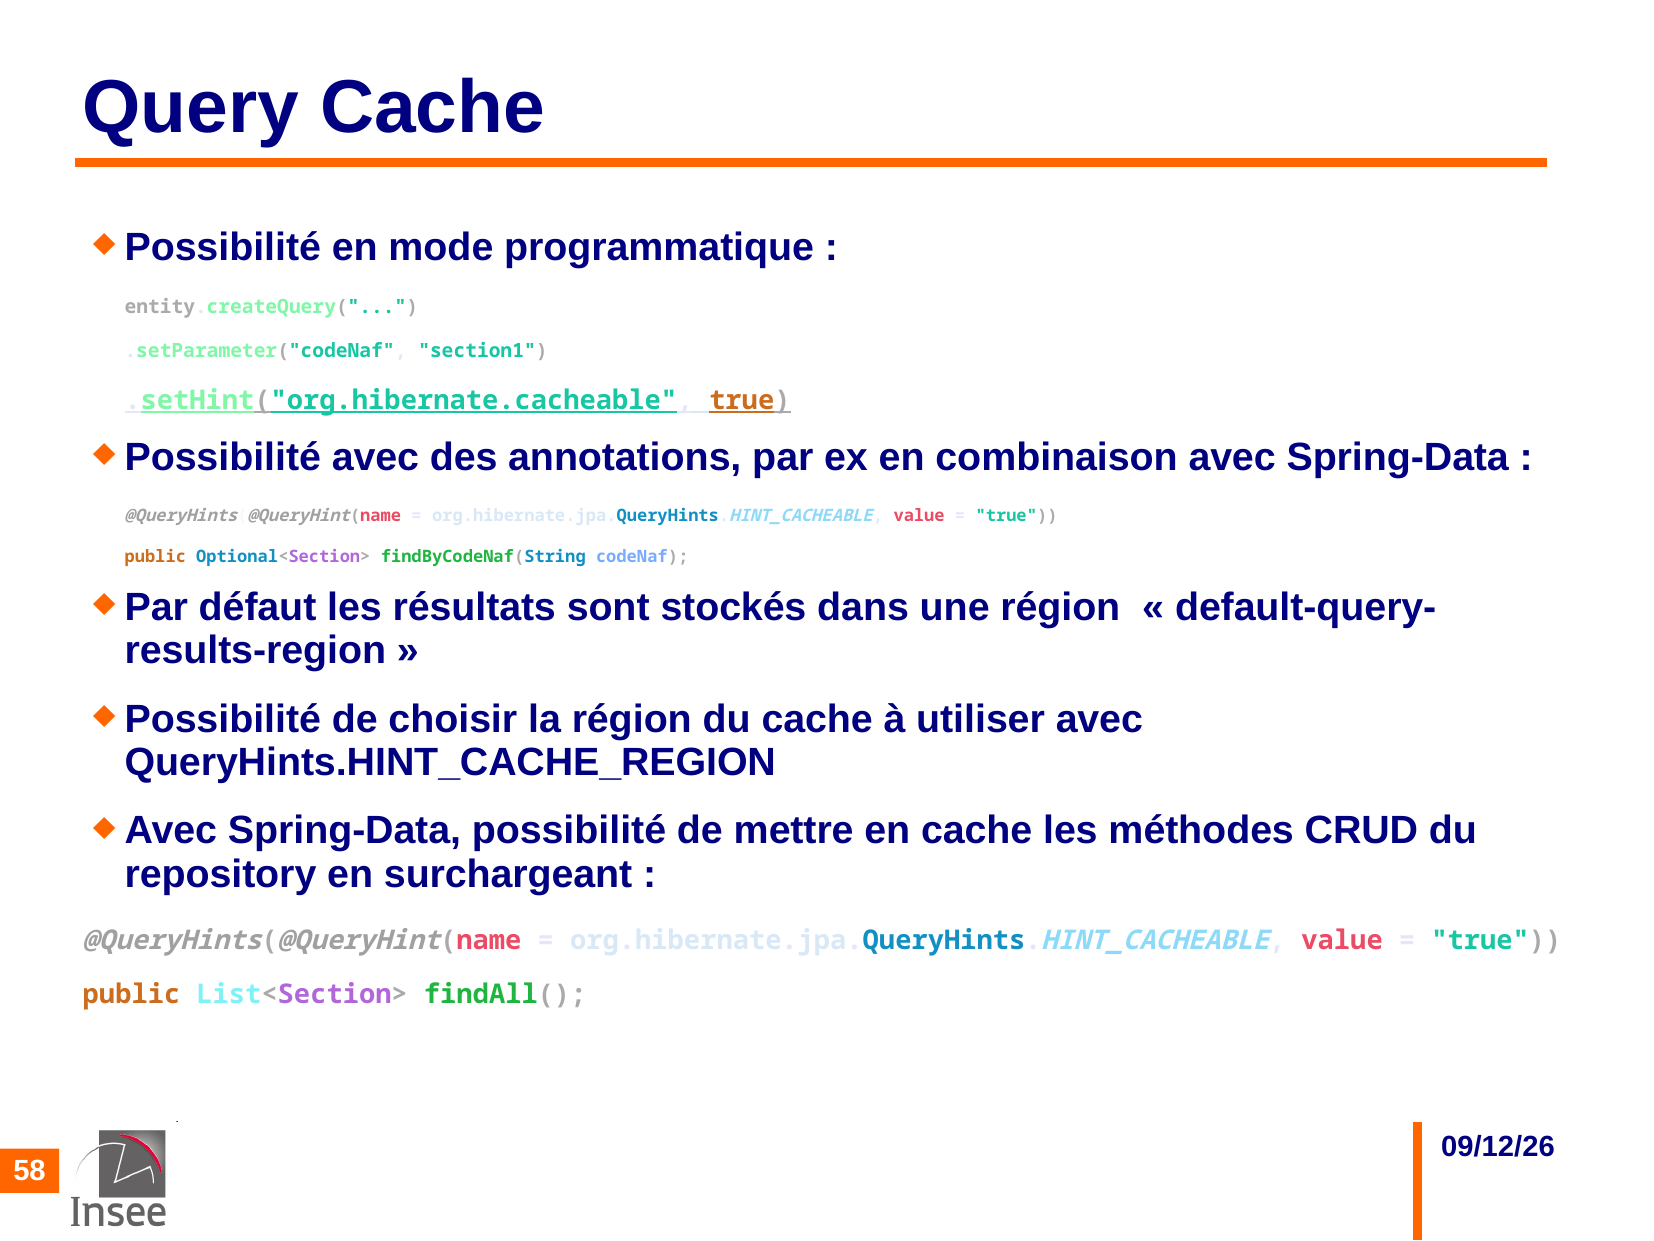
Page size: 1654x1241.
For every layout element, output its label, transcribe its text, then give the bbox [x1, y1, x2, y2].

picture [62, 1121, 178, 1241]
list Possibilité en mode programmatique : entity.createQuery("...") .setParameter("codeNaf", "section1") .setHint("org.hibernate.cacheable", true) Possibilité avec des annotations, par ex en combinaison avec Spring-Data : @QueryHints(@QueryHint(name = org.hibernate.jpa.QueryHints.HINT_CACHEABLE, value = "true")) public Optional<Section> findByCodeNaf(String codeNaf); Par défaut les résultats sont stockés dans une région « default-query-results-region » Possibilité de choisir la région du cache à utiliser avec QueryHints.HINT_CACHE_REGION Avec Spring-Data, possibilité de mettre en cache les méthodes CRUD du repository en surchargeant : @QueryHints(@QueryHint(name = org.hibernate.jpa.QueryHints.HINT_CACHEABLE, value = "true")) public List<Section> findAll(); [82, 224, 1571, 1063]
title Query Cache [82, 49, 1619, 163]
